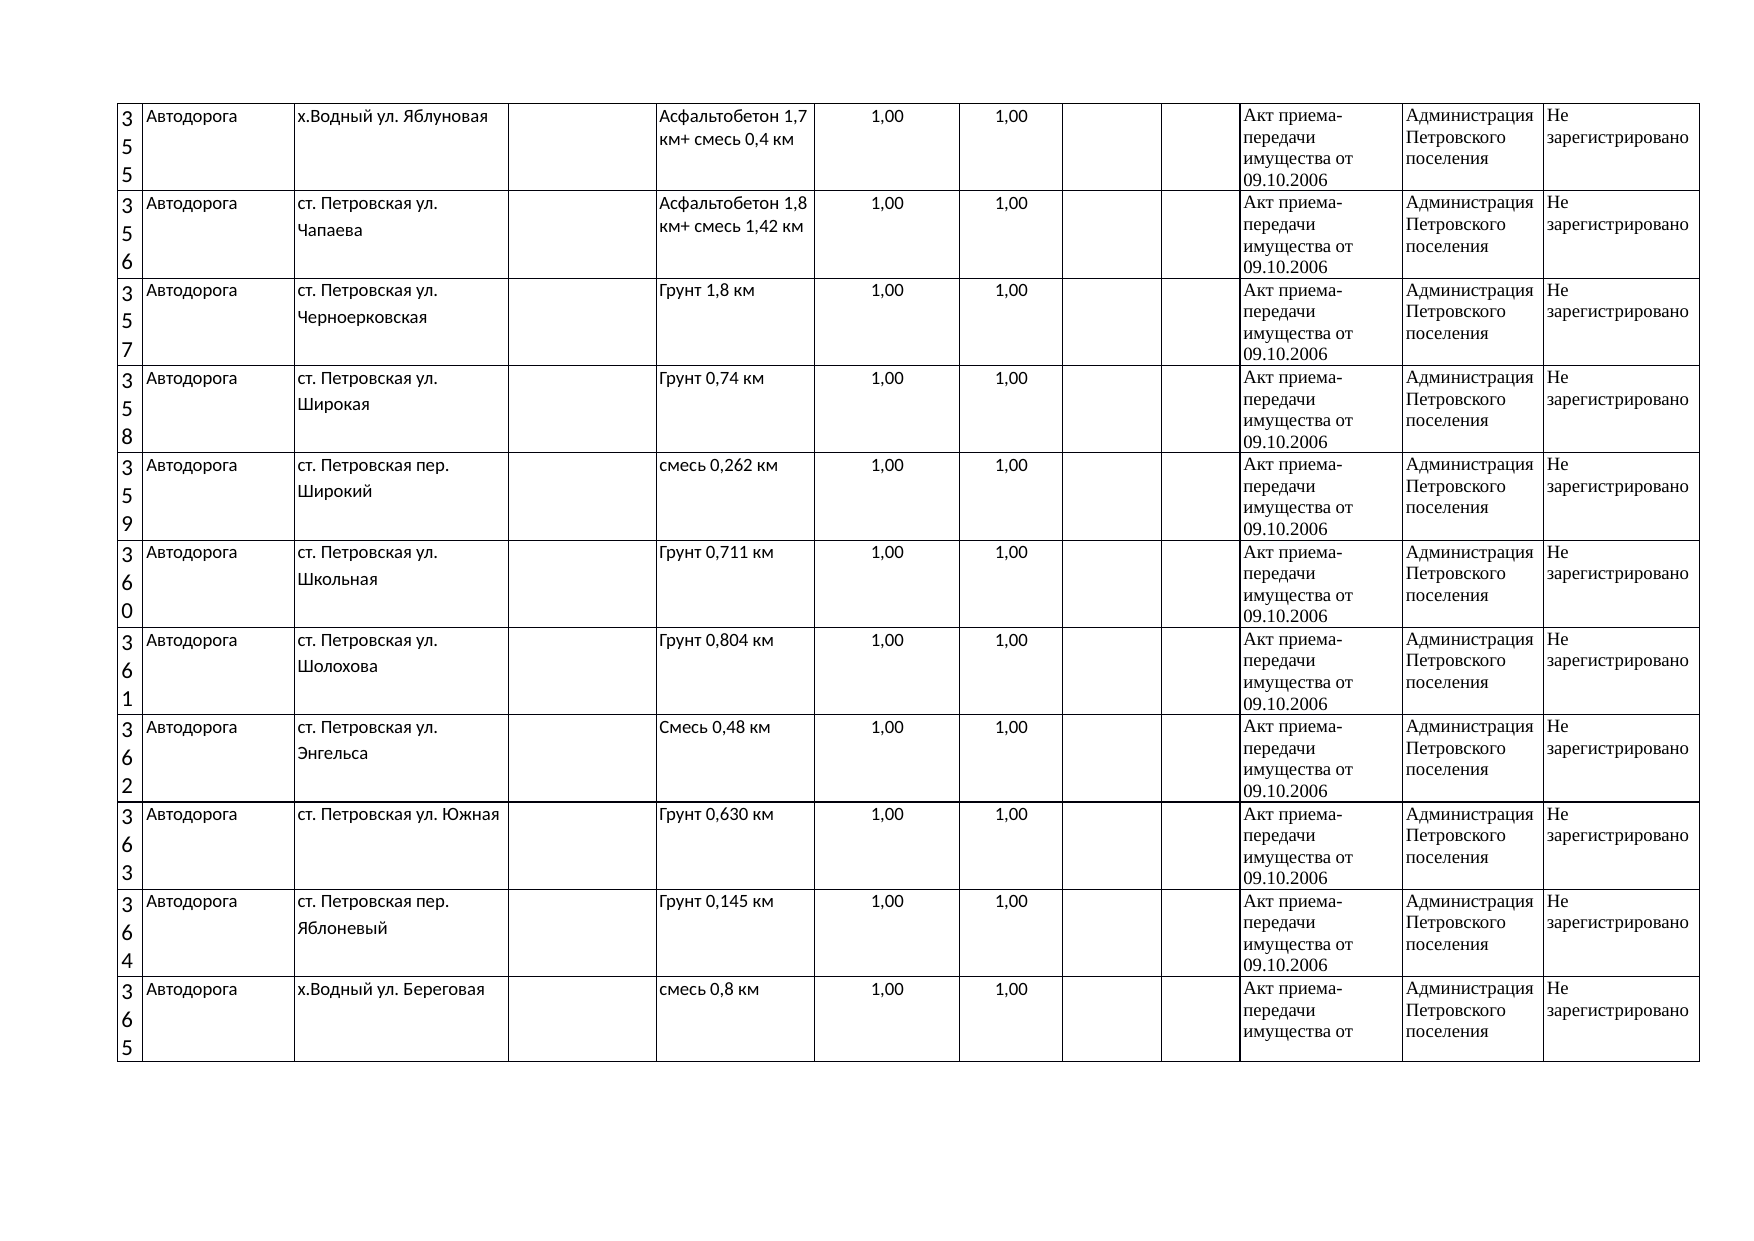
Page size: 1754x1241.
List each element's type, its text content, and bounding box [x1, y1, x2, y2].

table_cell [1063, 628, 1161, 714]
table_cell 355 [118, 104, 142, 190]
table_cell [509, 191, 656, 278]
table_cell [1063, 715, 1161, 801]
table_cell Администрация Петровского поселения [1403, 890, 1543, 976]
table_cell 1,00 [960, 890, 1062, 976]
table_cell [1162, 890, 1239, 976]
table_cell [1162, 104, 1239, 190]
table_cell Не зарегистрировано [1544, 191, 1699, 278]
table_cell Акт приема-передачи имущества от [1241, 977, 1402, 1061]
table_cell ст. Петровская ул. Чапаева [295, 191, 508, 278]
table_cell 361 [118, 628, 142, 714]
table_cell 1,00 [815, 191, 959, 278]
table_cell Автодорога [143, 977, 294, 1061]
table_cell Акт приема-передачи имущества от 09.10.2006 [1241, 541, 1402, 627]
table_cell ст. Петровская ул. Шолохова [295, 628, 508, 714]
table_cell 1,00 [815, 803, 959, 889]
table_cell 1,00 [815, 890, 959, 976]
table_cell 1,00 [815, 715, 959, 801]
table_cell Акт приема-передачи имущества от 09.10.2006 [1241, 366, 1402, 452]
table_cell [1162, 628, 1239, 714]
table_cell Администрация Петровского поселения [1403, 977, 1543, 1061]
table_cell Автодорога [143, 366, 294, 452]
table_cell Автодорога [143, 890, 294, 976]
table_cell Не зарегистрировано [1544, 890, 1699, 976]
table_cell Не зарегистрировано [1544, 715, 1699, 801]
table_cell Администрация Петровского поселения [1403, 279, 1543, 365]
table_cell Акт приема-передачи имущества от 09.10.2006 [1241, 104, 1402, 190]
table_cell Администрация Петровского поселения [1403, 541, 1543, 627]
table_cell Администрация Петровского поселения [1403, 366, 1543, 452]
table_cell Администрация Петровского поселения [1403, 191, 1543, 278]
table_cell 1,00 [960, 104, 1062, 190]
table_cell 1,00 [960, 541, 1062, 627]
table_cell [509, 715, 656, 801]
table_cell Не зарегистрировано [1544, 279, 1699, 365]
table_cell 1,00 [960, 366, 1062, 452]
table_cell 356 [118, 191, 142, 278]
table_cell [1063, 453, 1161, 539]
table_cell Автодорога [143, 628, 294, 714]
table_cell Акт приема-передачи имущества от 09.10.2006 [1241, 715, 1402, 801]
table_cell Асфальтобетон 1,7 км+ смесь 0,4 км [657, 104, 814, 190]
table_cell [509, 366, 656, 452]
table_cell [509, 453, 656, 539]
table_cell ст. Петровская ул. Школьная [295, 541, 508, 627]
table_cell [509, 541, 656, 627]
table_cell 1,00 [815, 279, 959, 365]
table_cell [509, 279, 656, 365]
table_cell ст. Петровская пер. Яблоневый [295, 890, 508, 976]
table_cell Не зарегистрировано [1544, 628, 1699, 714]
table_cell 365 [118, 977, 142, 1061]
table_cell [1063, 104, 1161, 190]
table_cell Администрация Петровского поселения [1403, 453, 1543, 539]
table_cell х.Водный ул. Яблуновая [295, 104, 508, 190]
table_cell Акт приема-передачи имущества от 09.10.2006 [1241, 803, 1402, 889]
table_cell Автодорога [143, 453, 294, 539]
table_cell Автодорога [143, 803, 294, 889]
table_cell [509, 977, 656, 1061]
table_cell 1,00 [960, 715, 1062, 801]
table_cell 360 [118, 541, 142, 627]
table_cell [509, 628, 656, 714]
table_cell Автодорога [143, 279, 294, 365]
table_cell Администрация Петровского поселения [1403, 803, 1543, 889]
table_cell 1,00 [960, 279, 1062, 365]
table_cell х.Водный ул. Береговая [295, 977, 508, 1061]
table_cell ст. Петровская ул. Широкая [295, 366, 508, 452]
table_cell Грунт 0,804 км [657, 628, 814, 714]
table_cell Администрация Петровского поселения [1403, 628, 1543, 714]
table_cell 1,00 [815, 977, 959, 1061]
table_cell [1162, 279, 1239, 365]
table_cell ст. Петровская пер. Широкий [295, 453, 508, 539]
table_cell [1063, 977, 1161, 1061]
table_cell ст. Петровская ул. Энгельса [295, 715, 508, 801]
table_cell Асфальтобетон 1,8 км+ смесь 1,42 км [657, 191, 814, 278]
table_cell [509, 890, 656, 976]
table_cell смесь 0,8 км [657, 977, 814, 1061]
table_cell Не зарегистрировано [1544, 803, 1699, 889]
table_cell Смесь 0,48 км [657, 715, 814, 801]
table_cell Не зарегистрировано [1544, 366, 1699, 452]
table_cell [1162, 803, 1239, 889]
table_cell 1,00 [960, 803, 1062, 889]
table_cell 363 [118, 803, 142, 889]
table_cell 1,00 [960, 191, 1062, 278]
table_cell Не зарегистрировано [1544, 104, 1699, 190]
table_cell [509, 803, 656, 889]
table_cell 357 [118, 279, 142, 365]
table_cell ст. Петровская ул. Южная [295, 803, 508, 889]
table_cell ст. Петровская ул. Черноерковская [295, 279, 508, 365]
table_cell [1063, 541, 1161, 627]
table_cell Автодорога [143, 191, 294, 278]
table_cell 1,00 [960, 977, 1062, 1061]
table_cell Грунт 0,145 км [657, 890, 814, 976]
table_cell [1063, 803, 1161, 889]
table_cell [1162, 191, 1239, 278]
table_cell 1,00 [815, 366, 959, 452]
table_cell [1162, 366, 1239, 452]
table_cell [1162, 541, 1239, 627]
table_cell [509, 104, 656, 190]
table_cell [1063, 366, 1161, 452]
table_cell [1162, 977, 1239, 1061]
table_cell Не зарегистрировано [1544, 453, 1699, 539]
table_cell 1,00 [960, 453, 1062, 539]
table_cell [1063, 191, 1161, 278]
table_cell [1063, 890, 1161, 976]
table_cell 1,00 [960, 628, 1062, 714]
table_cell Грунт 0,630 км [657, 803, 814, 889]
table_cell [1162, 715, 1239, 801]
table_cell Акт приема-передачи имущества от 09.10.2006 [1241, 890, 1402, 976]
table_cell Грунт 0,711 км [657, 541, 814, 627]
table_cell 364 [118, 890, 142, 976]
table_cell Администрация Петровского поселения [1403, 104, 1543, 190]
table_cell [1063, 279, 1161, 365]
table_cell [1162, 453, 1239, 539]
table_cell Автодорога [143, 104, 294, 190]
table_cell Администрация Петровского поселения [1403, 715, 1543, 801]
table_cell Акт приема-передачи имущества от 09.10.2006 [1241, 453, 1402, 539]
table_cell 362 [118, 715, 142, 801]
table_cell Акт приема-передачи имущества от 09.10.2006 [1241, 279, 1402, 365]
table_cell смесь 0,262 км [657, 453, 814, 539]
table_cell 1,00 [815, 453, 959, 539]
table_cell 359 [118, 453, 142, 539]
table_cell 1,00 [815, 541, 959, 627]
table_cell Не зарегистрировано [1544, 541, 1699, 627]
table_cell 1,00 [815, 628, 959, 714]
table_cell Грунт 0,74 км [657, 366, 814, 452]
table_cell Грунт 1,8 км [657, 279, 814, 365]
table_cell 1,00 [815, 104, 959, 190]
table_cell Автодорога [143, 715, 294, 801]
table_cell Акт приема-передачи имущества от 09.10.2006 [1241, 191, 1402, 278]
table_cell Не зарегистрировано [1544, 977, 1699, 1061]
table_cell Акт приема-передачи имущества от 09.10.2006 [1241, 628, 1402, 714]
table_cell 358 [118, 366, 142, 452]
table_cell Автодорога [143, 541, 294, 627]
